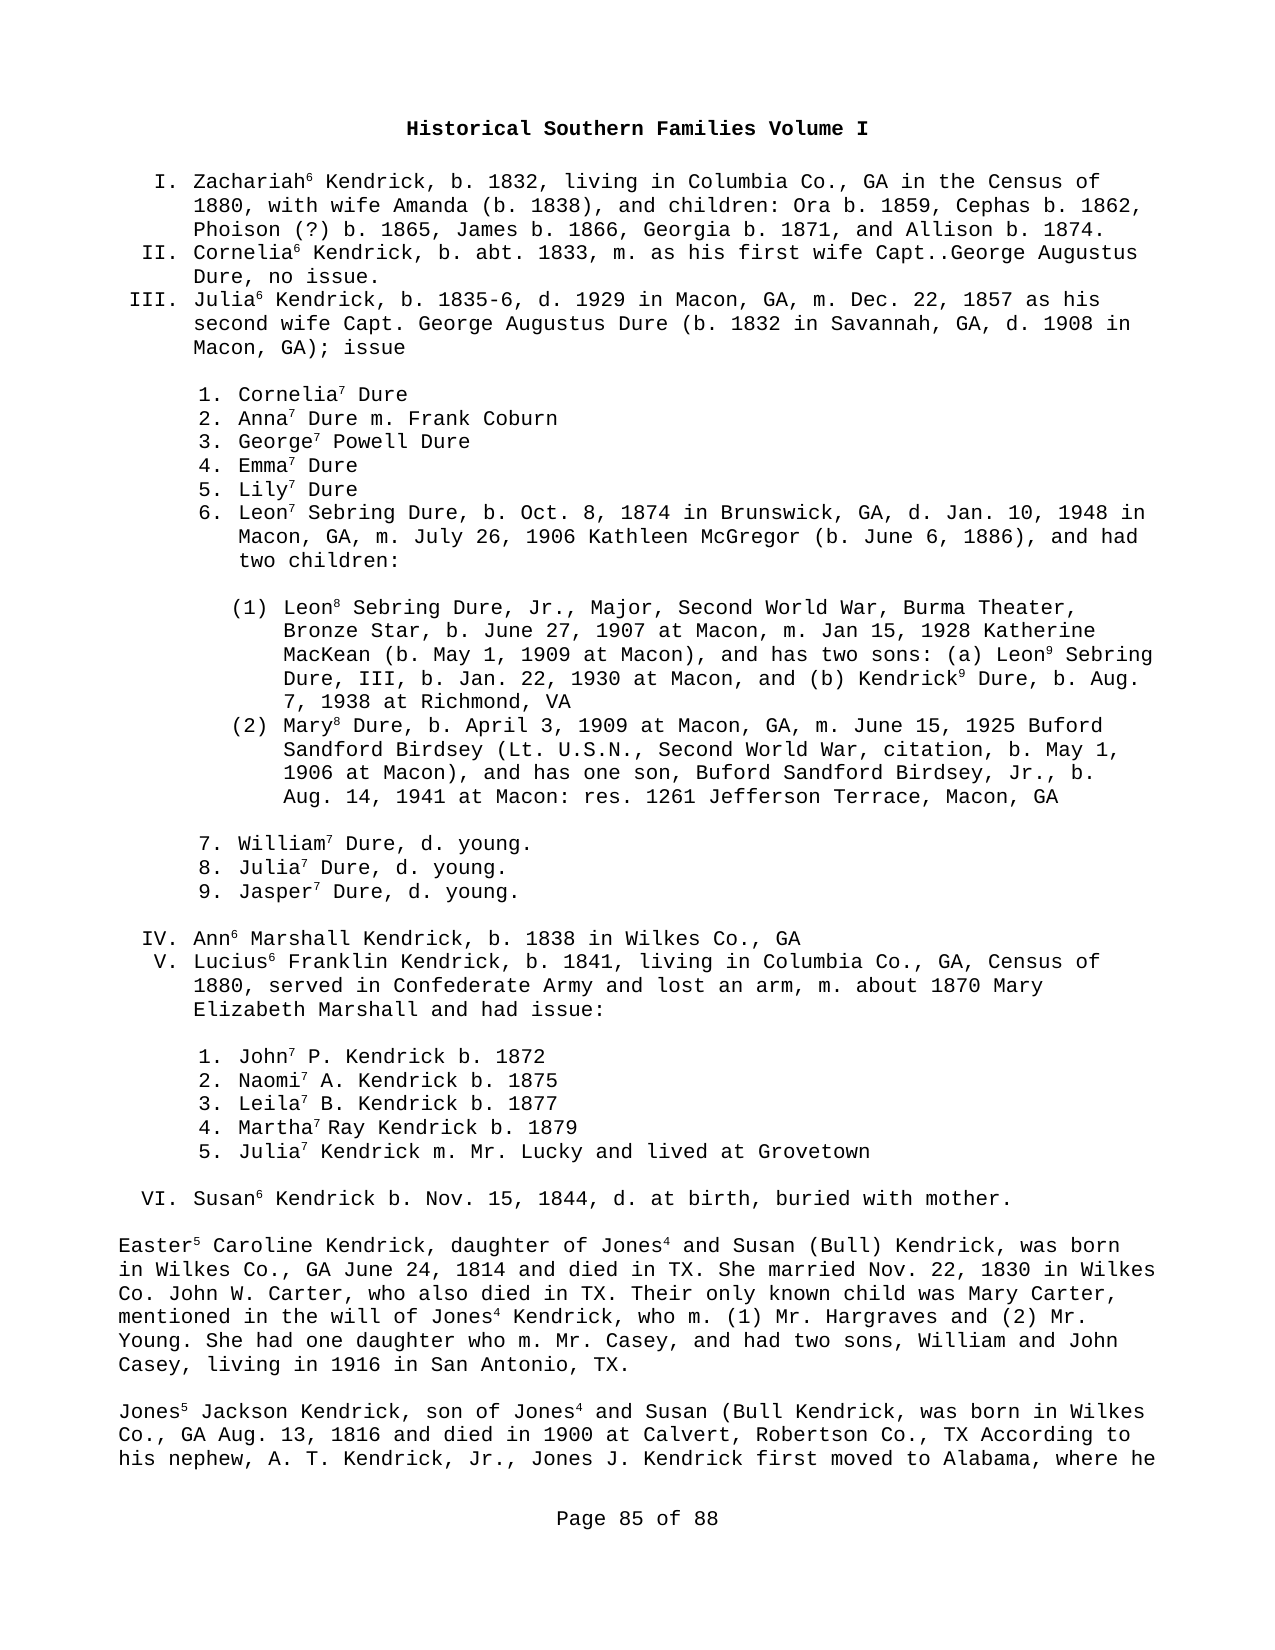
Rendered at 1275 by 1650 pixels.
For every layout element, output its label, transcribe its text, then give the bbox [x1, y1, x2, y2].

list Cornelia7 Dure [223, 384, 1157, 408]
list Emma7 Dure [223, 455, 1157, 479]
list Julia7 Kendrick m. Mr. Lucky and lived at Grovetown [223, 1141, 1157, 1164]
list Jasper7 Dure, d. young. [223, 881, 1157, 904]
list Cornelia6 Kendrick, b. abt. 1833, m. as his first wife Capt..George Augustus Dure, no issue. [178, 242, 1157, 289]
list Susan6 Kendrick b. Nov. 15, 1844, d. at birth, buried with mother. [178, 1188, 1157, 1212]
list Leon7 Sebring Dure, b. Oct. 8, 1874 in Brunswick, GA, d. Jan. 10, 1948 in Macon, GA, m. July 26, 1906 Kathleen McGregor (b. June 6, 1886), and had two children: [223, 502, 1157, 573]
list Anna7 Dure m. Frank Coburn [223, 408, 1157, 431]
list Julia7 Dure, d. young. [223, 857, 1157, 881]
list George7 Powell Dure [223, 431, 1157, 455]
list Lily7 Dure [223, 479, 1157, 502]
list Leon8 Sebring Dure, Jr., Major, Second World War, Burma Theater, Bronze Star, b. June 27, 1907 at Macon, m. Jan 15, 1928 Katherine MacKean (b. May 1, 1909 at Macon), and has two sons: (a) Leon9 Sebring Dure, III, b. Jan. 22, 1930 at Macon, and (b) Kendrick9 Dure, b. Aug. 7, 1938 at Richmond, VA [268, 597, 1157, 715]
list Ann6 Marshall Kendrick, b. 1838 in Wilkes Co., GA [178, 928, 1157, 952]
list John7 P. Kendrick b. 1872 [223, 1046, 1157, 1070]
list Zachariah6 Kendrick, b. 1832, living in Columbia Co., GA in the Census of 1880, with wife Amanda (b. 1838), and children: Ora b. 1859, Cephas b. 1862, Phoison (?) b. 1865, James b. 1866, Georgia b. 1871, and Allison b. 1874. [178, 171, 1157, 242]
text Jones5 Jackson Kendrick, son of Jones4 and Susan (Bull Kendrick, was born in Wilkes Co., GA Aug. 13, 1816 and died in 1900 at Calvert, Robertson Co., TX According to his nephew, A. T. Kendrick, Jr., Jones J. Kendrick first moved to Alabama, where he [118, 1401, 1157, 1472]
text Easter5 Caroline Kendrick, daughter of Jones4 and Susan (Bull) Kendrick, was born in Wilkes Co., GA June 24, 1814 and died in TX. She married Nov. 22, 1830 in Wilkes Co. John W. Carter, who also died in TX. Their only known child was Mary Carter, mentioned in the will of Jones4 Kendrick, who m. (1) Mr. Hargraves and (2) Mr. Young. She had one daughter who m. Mr. Casey, and had two sons, William and John Casey, living in 1916 in San Antonio, TX. [118, 1235, 1157, 1377]
list William7 Dure, d. young. [223, 833, 1157, 857]
list Julia6 Kendrick, b. 1835-6, d. 1929 in Macon, GA, m. Dec. 22, 1857 as his second wife Capt. George Augustus Dure (b. 1832 in Savannah, GA, d. 1908 in Macon, GA); issue [178, 289, 1157, 360]
list Martha7 Ray Kendrick b. 1879 [223, 1117, 1157, 1141]
list Naomi7 A. Kendrick b. 1875 [223, 1070, 1157, 1093]
list Lucius6 Franklin Kendrick, b. 1841, living in Columbia Co., GA, Census of 1880, served in Confederate Army and lost an arm, m. about 1870 Mary Elizabeth Marshall and had issue: [178, 952, 1157, 1022]
list Mary8 Dure, b. April 3, 1909 at Macon, GA, m. June 15, 1925 Buford Sandford Birdsey (Lt. U.S.N., Second World War, citation, b. May 1, 1906 at Macon), and has one son, Buford Sandford Birdsey, Jr., b. Aug. 14, 1941 at Macon: res. 1261 Jefferson Terrace, Macon, GA [268, 715, 1157, 810]
list Leila7 B. Kendrick b. 1877 [223, 1093, 1157, 1117]
